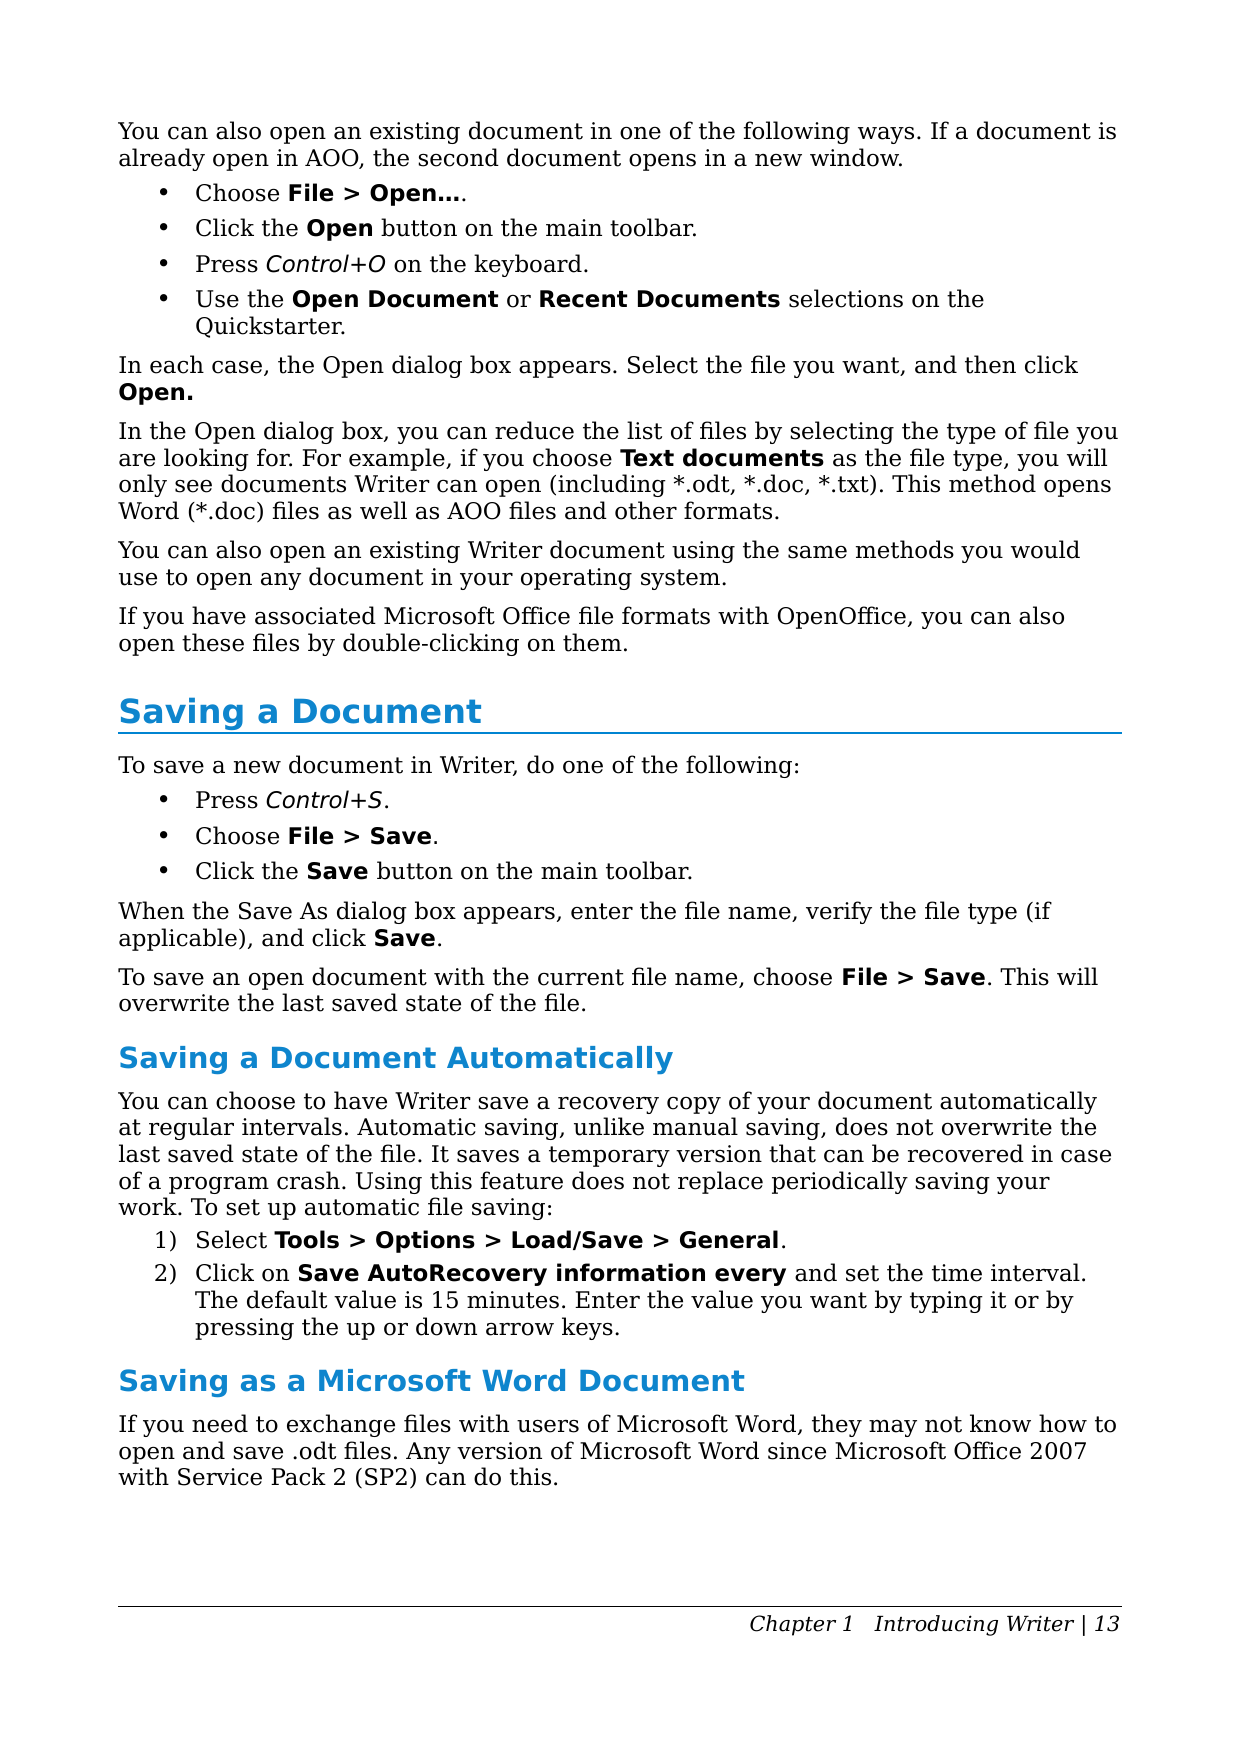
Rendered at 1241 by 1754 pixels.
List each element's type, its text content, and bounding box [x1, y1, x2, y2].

subtitle Saving as a Microsoft Word Document [118, 1365, 1122, 1399]
list Press Control+S. [156, 786, 1122, 815]
text In the Open dialog box, you can reduce the list of files by selecting the type of file you are looking for. For example, if you choose Text documents as the file type, you will only see documents Writer can open (including *.odt, *.doc, *.txt). This method opens Word (*.doc) files as well as AOO files and other formats. [118, 418, 1122, 525]
list You can choose to have Writer save a recovery copy of your document automatically at regular intervals. Automatic saving, unlike manual saving, does not overwrite the last saved state of the file. It saves a temporary version that can be recovered in case of a program crash. Using this feature does not replace periodically saving your work. To set up automatic file saving: [118, 1088, 1122, 1221]
text To save an open document with the current file name, choose File > Save. This will overwrite the last saved state of the file. [118, 964, 1122, 1017]
list To save a new document in Writer, do one of the following: [118, 752, 1122, 779]
subtitle Saving a Document Automatically [118, 1041, 1122, 1075]
list Use the Open Document or Recent Documents selections on the Quickstarter. [156, 284, 1122, 340]
list You can also open an existing document in one of the following ways. If a document is already open in AOO, the second document opens in a new window. [118, 118, 1122, 171]
text If you have associated Microsoft Office file formats with OpenOffice, you can also open these files by double-clicking on them. [118, 603, 1122, 657]
list Select Tools > Options > Load/Save > General. [177, 1228, 1122, 1254]
text If you need to exchange files with users of Microsoft Word, they may not know how to open and save .odt files. Any version of Microsoft Word since Microsoft Office 2007 with Service Pack 2 (SP2) can do this. [118, 1411, 1122, 1491]
list Choose File > Open…. [156, 178, 1122, 207]
text You can also open an existing Writer document using the same methods you would use to open any document in your operating system. [118, 537, 1122, 591]
list Choose File > Save. [156, 821, 1122, 850]
list Click on Save AutoRecovery information every and set the time interval. The default value is 15 minutes. Enter the value you want by typing it or by pressing the up or down arrow keys. [177, 1261, 1122, 1341]
list Click the Open button on the main toolbar. [156, 213, 1122, 242]
list Press Control+O on the keyboard. [156, 249, 1122, 278]
text In each case, the Open dialog box appears. Select the file you want, and then click Open. [118, 352, 1122, 406]
text When the Save As dialog box appears, enter the file name, verify the file type (if applicable), and click Save. [118, 898, 1122, 951]
subtitle Saving a Document [118, 693, 1122, 732]
list Click the Save button on the main toolbar. [156, 856, 1122, 886]
